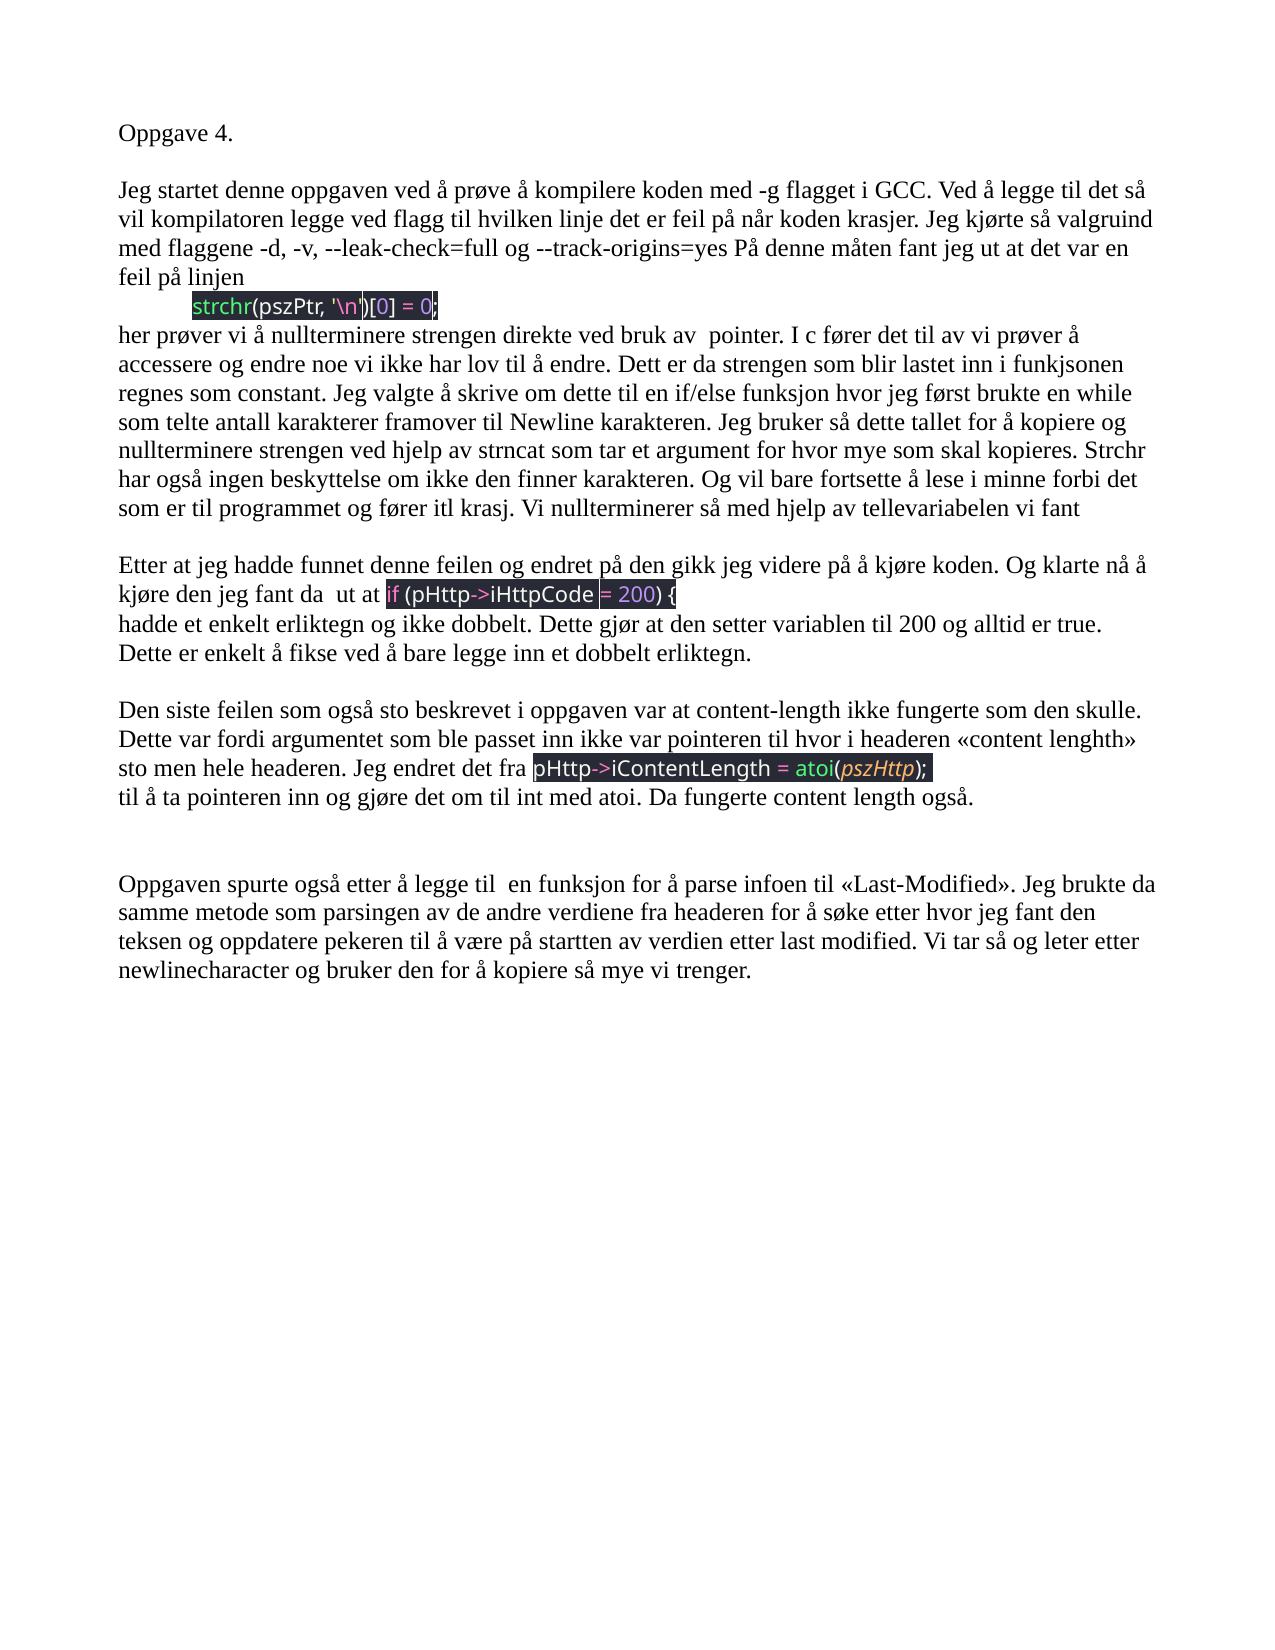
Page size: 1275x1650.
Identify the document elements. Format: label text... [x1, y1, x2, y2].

text Etter at jeg hadde funnet denne feilen og endret på den gikk jeg videre på å kjøre koden. Og klarte nå å kjøre den jeg fant da ut at if (pHttp->iHttpCode = 200) { [118, 550, 1157, 609]
text Den siste feilen som også sto beskrevet i oppgaven var at content-length ikke fungerte som den skulle. Dette var fordi argumentet som ble passet inn ikke var pointeren til hvor i headeren «content lenghth» sto men hele headeren. Jeg endret det fra pHttp->iContentLength = atoi(pszHttp); [118, 695, 1157, 782]
text Oppgaven spurte også etter å legge til en funksjon for å parse infoen til «Last-Modified». Jeg brukte da samme metode som parsingen av de andre verdiene fra headeren for å søke etter hvor jeg fant den teksen og oppdatere pekeren til å være på startten av verdien etter last modified. Vi tar så og leter etter newlinecharacter og bruker den for å kopiere så mye vi trenger. [118, 869, 1157, 984]
text Jeg startet denne oppgaven ved å prøve å kompilere koden med -g flagget i GCC. Ved å legge til det så vil kompilatoren legge ved flagg til hvilken linje det er feil på når koden krasjer. Jeg kjørte så valgruind med flaggene -d, -v, --leak-check=full og --track-origins=yes På denne måten fant jeg ut at det var en feil på linjen [118, 176, 1157, 291]
text her prøver vi å nullterminere strengen direkte ved bruk av pointer. I c fører det til av vi prøver å accessere og endre noe vi ikke har lov til å endre. Dett er da strengen som blir lastet inn i funkjsonen regnes som constant. Jeg valgte å skrive om dette til en if/else funksjon hvor jeg først brukte en while som telte antall karakterer framover til Newline karakteren. Jeg bruker så dette tallet for å kopiere og nullterminere strengen ved hjelp av strncat som tar et argument for hvor mye som skal kopieres. Strchr har også ingen beskyttelse om ikke den finner karakteren. Og vil bare fortsette å lese i minne forbi det som er til programmet og fører itl krasj. Vi nullterminerer så med hjelp av tellevariabelen vi fant [118, 320, 1157, 522]
text til å ta pointeren inn og gjøre det om til int med atoi. Da fungerte content length også. [118, 782, 1157, 811]
text Oppgave 4. [118, 118, 1157, 147]
text strchr(pszPtr, '\n')[0] = 0; [118, 291, 1157, 320]
text hadde et enkelt erliktegn og ikke dobbelt. Dette gjør at den setter variablen til 200 og alltid er true. Dette er enkelt å fikse ved å bare legge inn et dobbelt erliktegn. [118, 609, 1157, 666]
